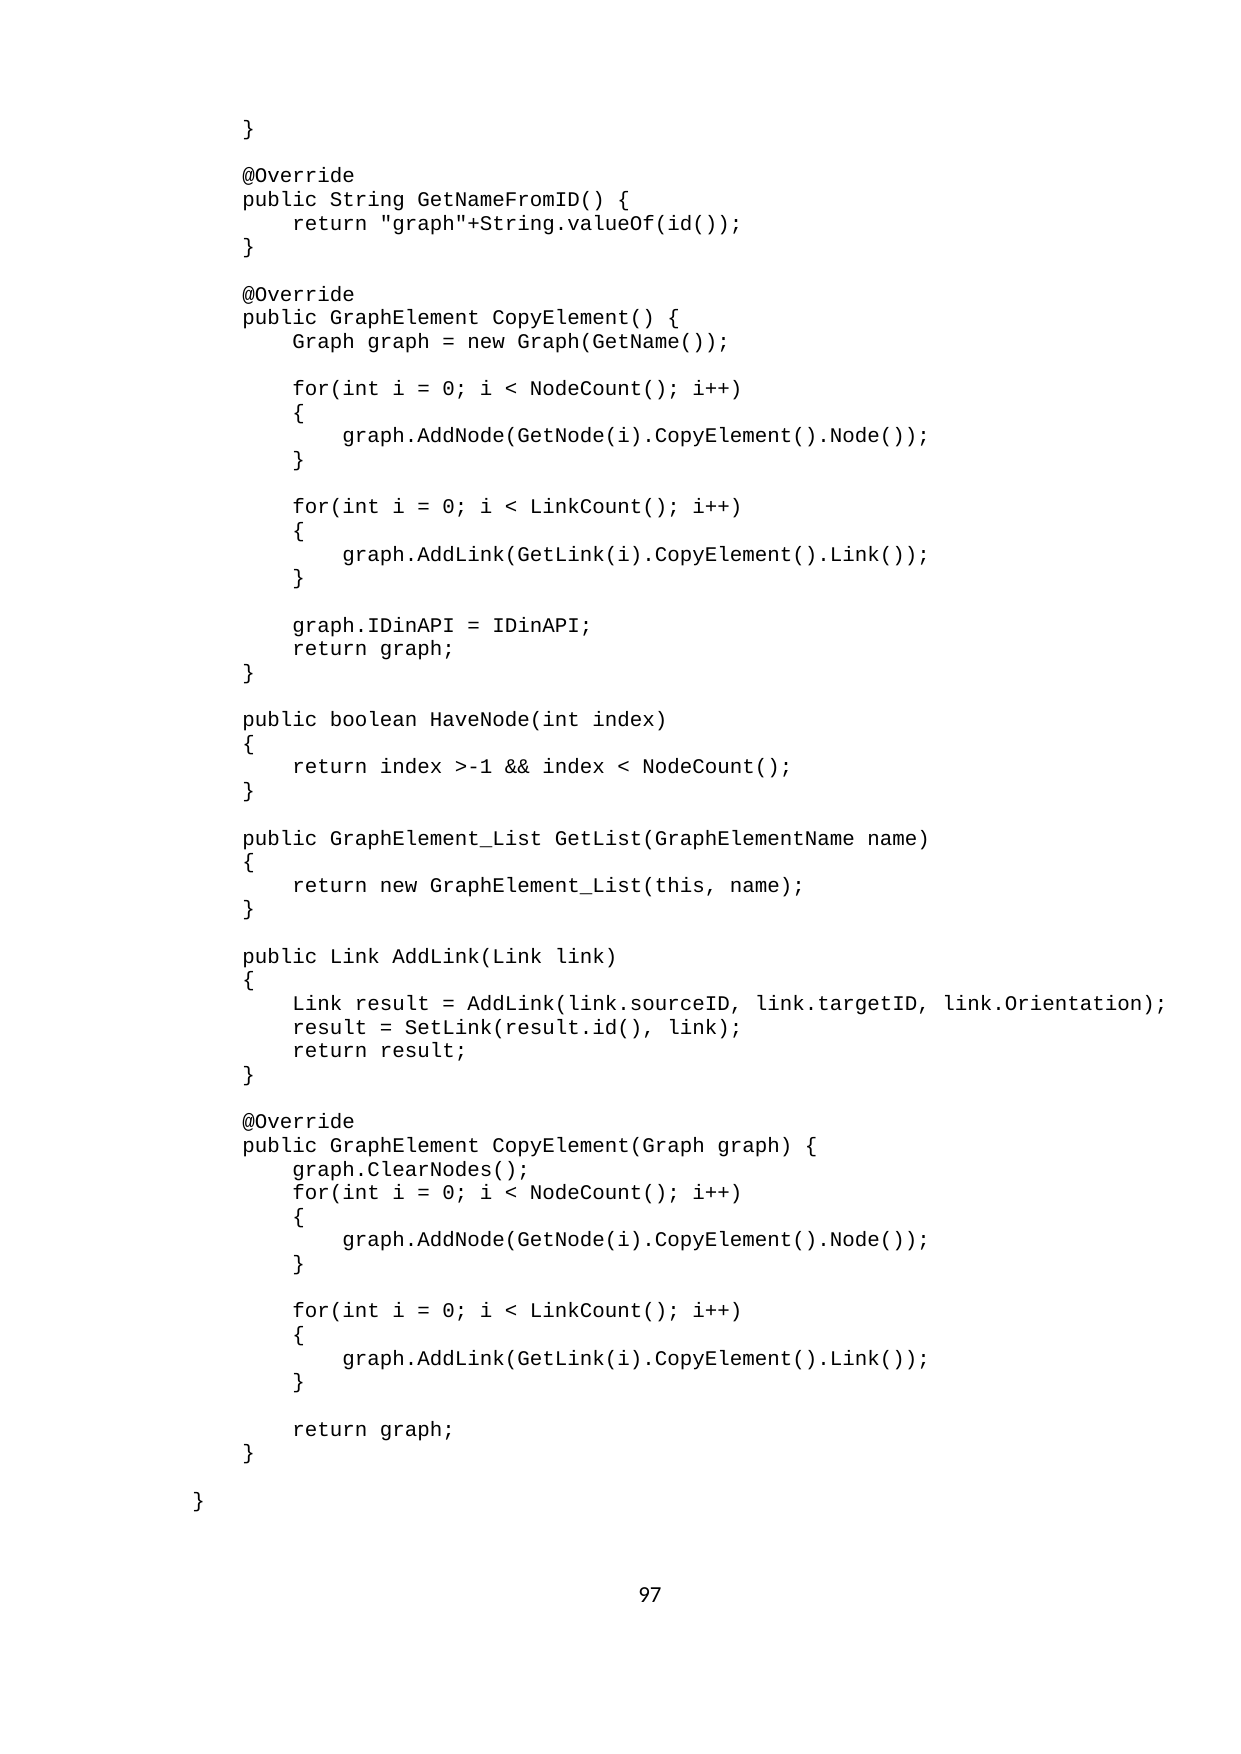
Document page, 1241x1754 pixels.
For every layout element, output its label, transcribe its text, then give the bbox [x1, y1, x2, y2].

text Graph graph = new Graph(GetName()); [118, 331, 1181, 354]
text { [118, 733, 1181, 757]
text } [118, 1253, 1181, 1277]
text return index >-1 && index < NodeCount(); [118, 757, 1181, 780]
text } [118, 236, 1181, 260]
text for(int i = 0; i < LinkCount(); i++) [118, 1300, 1181, 1324]
text } [118, 1442, 1181, 1466]
text graph.AddLink(GetLink(i).CopyElement().Link()); [118, 1348, 1181, 1371]
text return "graph"+String.valueOf(id()); [118, 213, 1181, 236]
text } [118, 780, 1181, 804]
text graph.ClearNodes(); [118, 1158, 1181, 1182]
text @Override [118, 1111, 1181, 1135]
text } [118, 1489, 1181, 1513]
text { [118, 851, 1181, 875]
text result = SetLink(result.id(), link); [118, 1017, 1181, 1040]
text } [118, 662, 1181, 686]
text return new GraphElement_List(this, name); [118, 875, 1181, 898]
text for(int i = 0; i < NodeCount(); i++) [118, 378, 1181, 402]
text public GraphElement CopyElement() { [118, 307, 1181, 331]
text public GraphElement CopyElement(Graph graph) { [118, 1135, 1181, 1158]
text { [118, 1206, 1181, 1229]
text graph.AddNode(GetNode(i).CopyElement().Node()); [118, 1229, 1181, 1253]
text for(int i = 0; i < NodeCount(); i++) [118, 1182, 1181, 1206]
text } [118, 1371, 1181, 1395]
text graph.IDinAPI = IDinAPI; [118, 615, 1181, 638]
text graph.AddNode(GetNode(i).CopyElement().Node()); [118, 426, 1181, 449]
text } [118, 118, 1181, 142]
text { [118, 1324, 1181, 1348]
text Link result = AddLink(link.sourceID, link.targetID, link.Orientation); [118, 993, 1181, 1017]
text return graph; [118, 1419, 1181, 1442]
text } [118, 898, 1181, 922]
text { [118, 402, 1181, 426]
text graph.AddLink(GetLink(i).CopyElement().Link()); [118, 544, 1181, 567]
text { [118, 969, 1181, 993]
text public Link AddLink(Link link) [118, 946, 1181, 969]
text public GraphElement_List GetList(GraphElementName name) [118, 827, 1181, 851]
text } [118, 1064, 1181, 1088]
text public boolean HaveNode(int index) [118, 709, 1181, 733]
text public String GetNameFromID() { [118, 189, 1181, 213]
text return result; [118, 1040, 1181, 1064]
text { [118, 520, 1181, 544]
text @Override [118, 284, 1181, 307]
text @Override [118, 165, 1181, 189]
text } [118, 449, 1181, 473]
text } [118, 567, 1181, 591]
text for(int i = 0; i < LinkCount(); i++) [118, 496, 1181, 520]
text return graph; [118, 638, 1181, 662]
